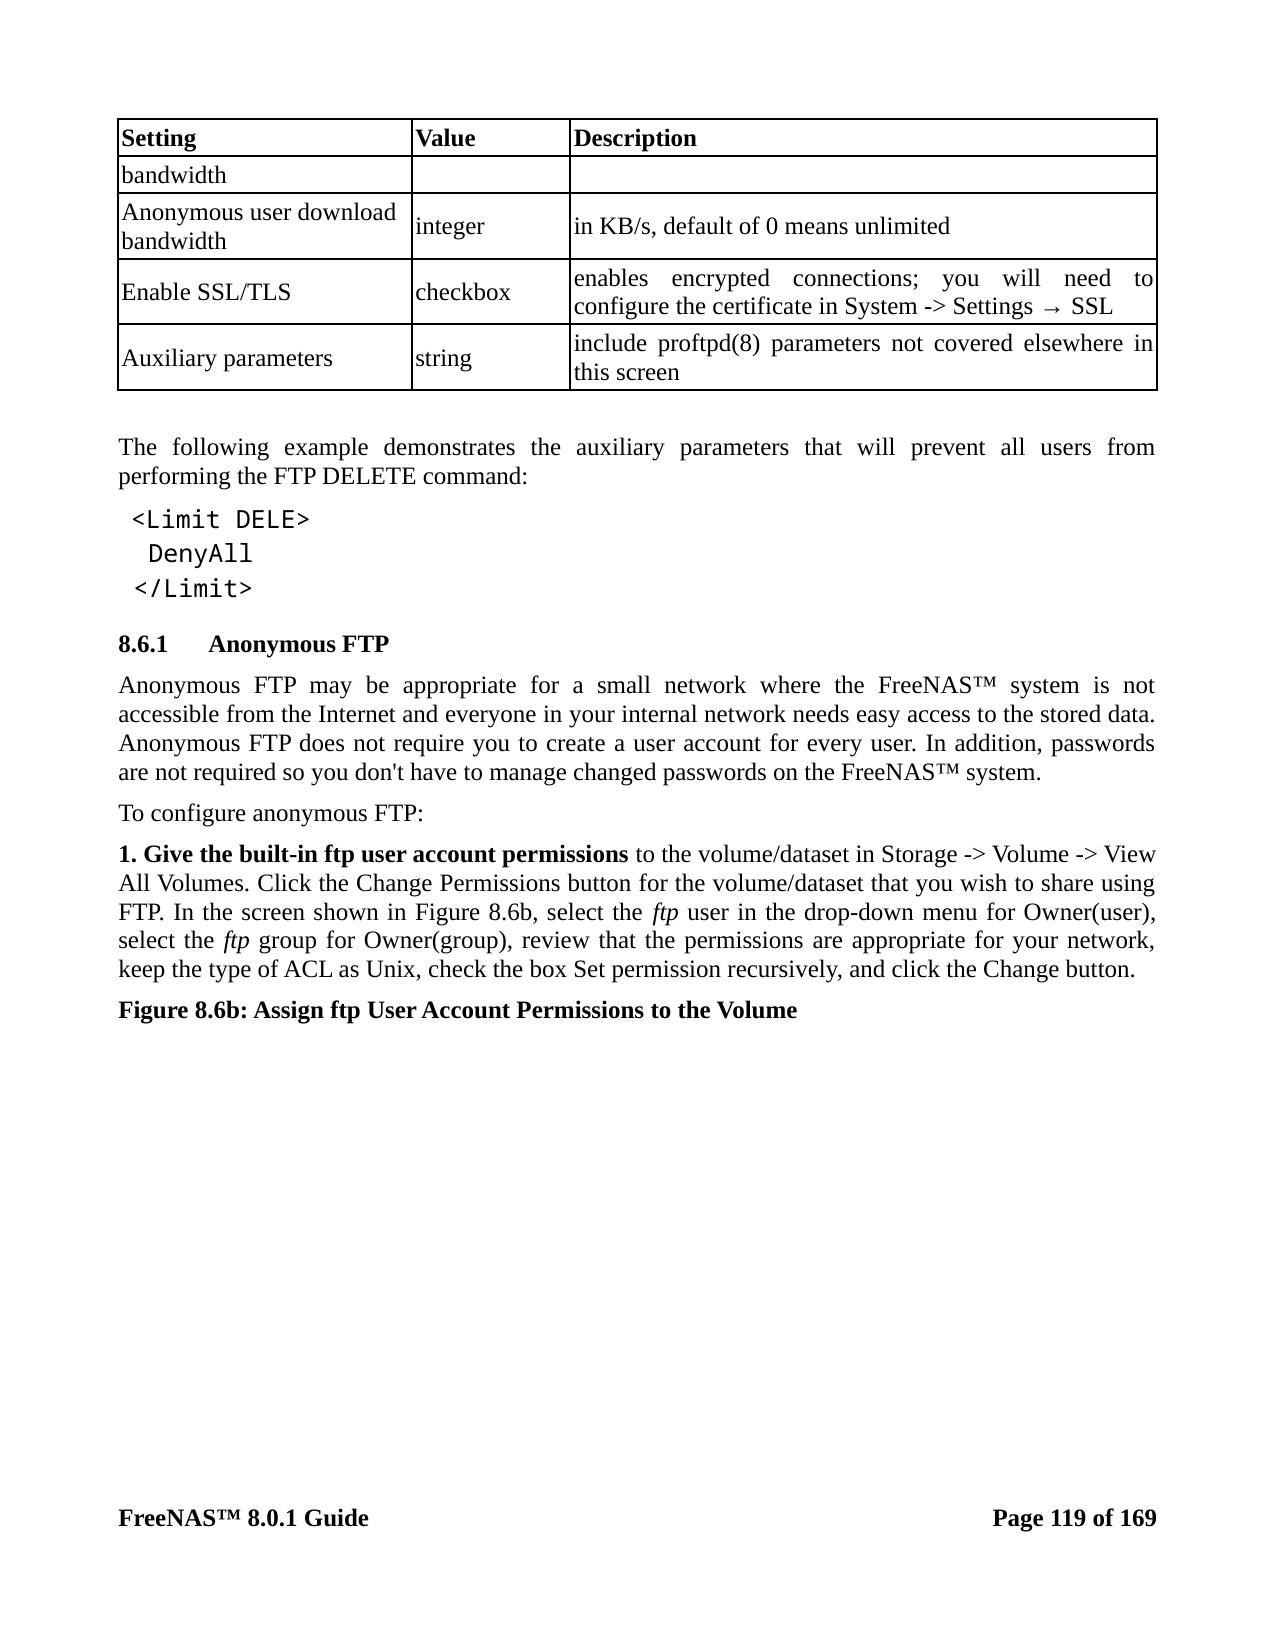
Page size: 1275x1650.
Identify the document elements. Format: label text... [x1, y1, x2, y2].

subtitle Anonymous FTP [118, 629, 1157, 658]
table_cell include proftpd(8) parameters not covered elsewhere in this screen [571, 325, 1156, 389]
table_header Setting [119, 120, 411, 155]
text Anonymous FTP may be appropriate for a small network where the FreeNAS™ system is not accessible from the Internet and everyone in your internal network needs easy access to the stored data. Anonymous FTP does not require you to create a user account for every user. In addition, passwords are not required so you don't have to manage changed passwords on the FreeNAS™ system. [118, 671, 1157, 786]
table_cell checkbox [413, 260, 569, 323]
table_cell Enable SSL/TLS [119, 260, 411, 323]
text 1. Give the built-in ftp user account permissions to the volume/dataset in Storage -> Volume -> View All Volumes. Click the Change Permissions button for the volume/dataset that you wish to share using FTP. In the screen shown in Figure 8.6b, select the ftp user in the drop-down menu for Owner(user), select the ftp group for Owner(group), review that the permissions are appropriate for your network, keep the type of ACL as Unix, check the box Set permission recursively, and click the Change button. [118, 839, 1157, 983]
table_cell integer [413, 194, 569, 257]
text <Limit DELE> [118, 502, 1157, 536]
text The following example demonstrates the auxiliary parameters that will prevent all users from performing the FTP DELETE command: [118, 432, 1157, 489]
text DenyAll [118, 536, 1157, 570]
text Figure 8.6b: Assign ftp User Account Permissions to the Volume [118, 996, 1157, 1024]
table_cell string [413, 325, 569, 389]
table_cell in KB/s, default of 0 means unlimited [571, 194, 1156, 257]
table_cell [413, 157, 569, 192]
table_header Value [413, 120, 569, 155]
text </Limit> [118, 570, 1157, 604]
table_cell bandwidth [119, 157, 411, 192]
table_cell Anonymous user download bandwidth [119, 194, 411, 257]
table_cell Auxiliary parameters [119, 325, 411, 389]
table_cell [571, 157, 1156, 192]
text To configure anonymous FTP: [118, 798, 1157, 827]
table_cell enables encrypted connections; you will need to configure the certificate in System -> Settings → SSL [571, 260, 1156, 323]
table_header Description [571, 120, 1156, 155]
